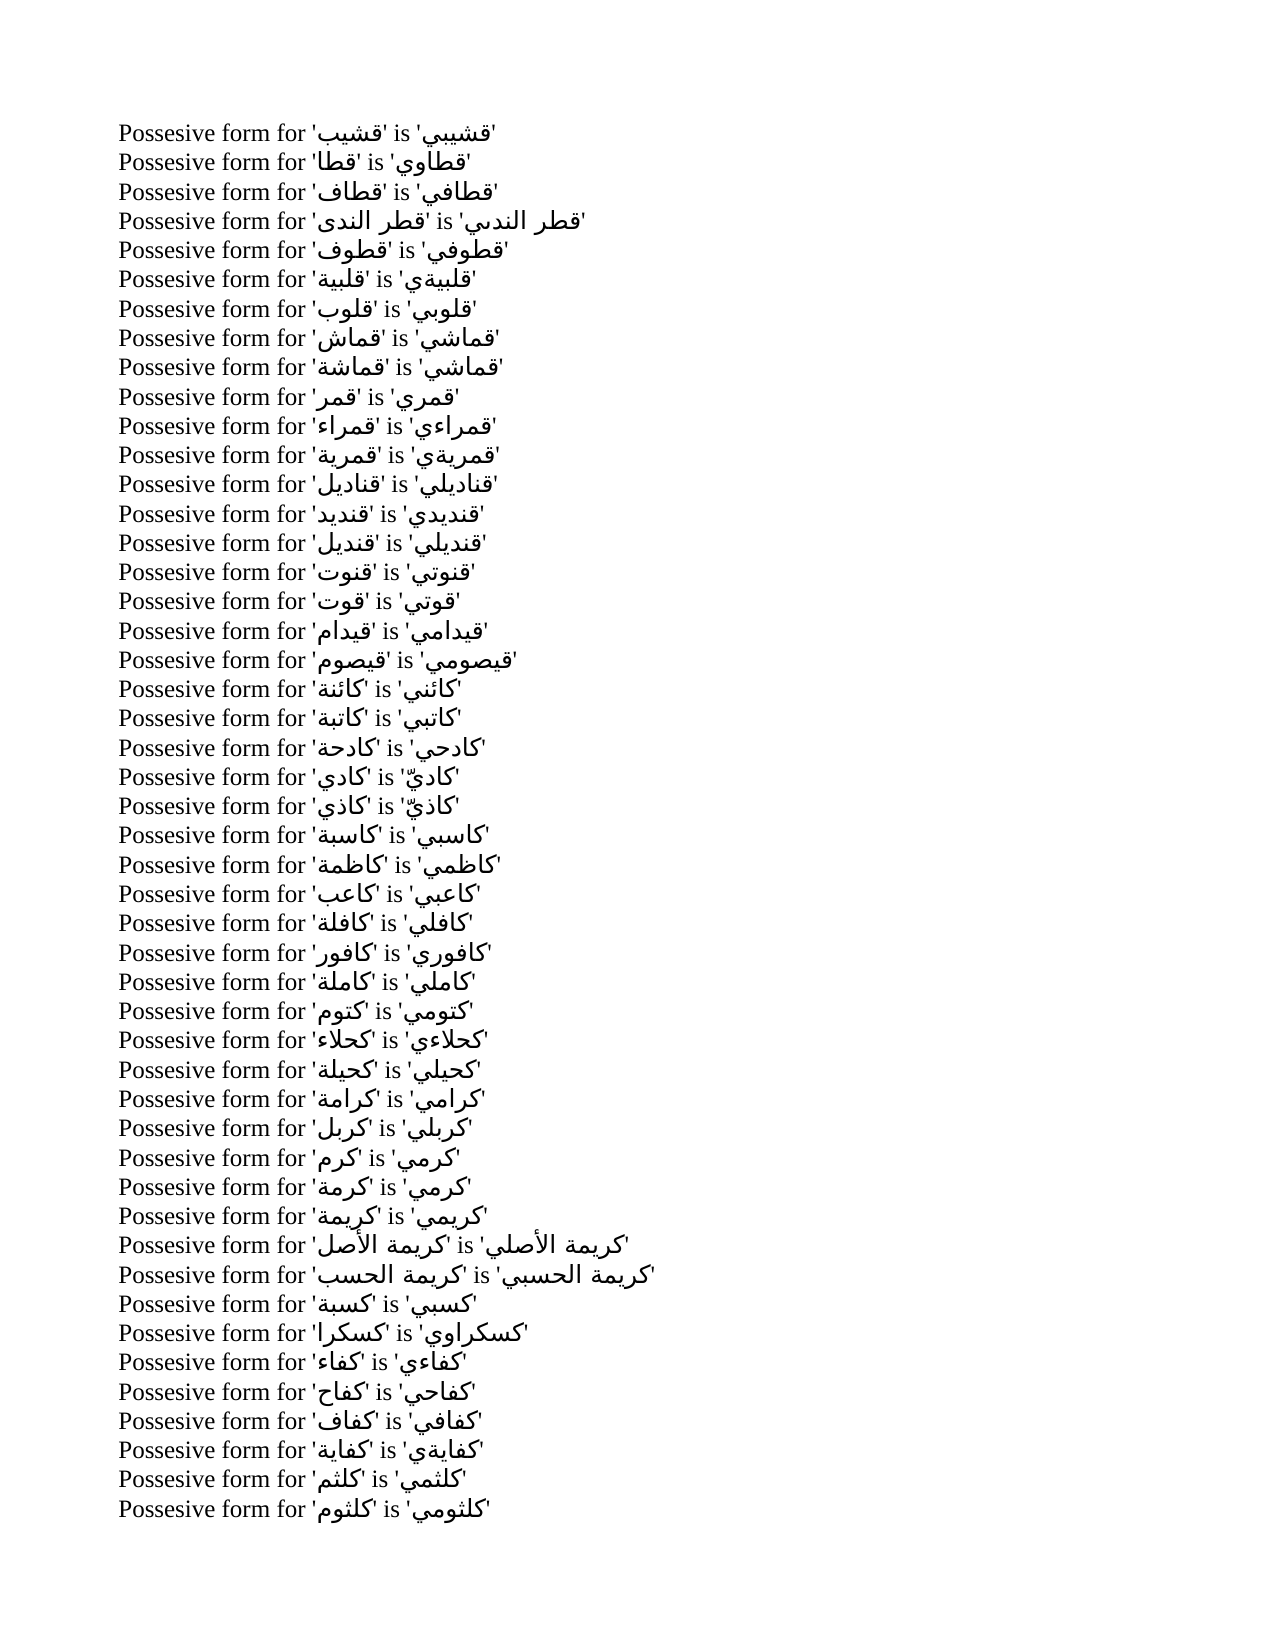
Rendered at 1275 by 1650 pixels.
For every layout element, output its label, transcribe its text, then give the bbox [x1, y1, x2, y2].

text Possesive form for 'قطا' is 'قطاوي' [118, 147, 1157, 177]
text Possesive form for 'كافلة' is 'كافلي' [118, 908, 1157, 938]
text Possesive form for 'كريمة الأصل' is 'كريمة الأصلي' [118, 1230, 1157, 1260]
text Possesive form for 'قطوف' is 'قطوفي' [118, 235, 1157, 264]
text Possesive form for 'كفاف' is 'كفافي' [118, 1406, 1157, 1435]
text Possesive form for 'قشيب' is 'قشيبي' [118, 118, 1157, 147]
text Possesive form for 'كاملة' is 'كاملي' [118, 967, 1157, 996]
text Possesive form for 'كحيلة' is 'كحيلي' [118, 1055, 1157, 1084]
text Possesive form for 'كرمة' is 'كرمي' [118, 1172, 1157, 1201]
text Possesive form for 'كاظمة' is 'كاظمي' [118, 850, 1157, 879]
text Possesive form for 'قمرية' is 'قمريةي' [118, 440, 1157, 469]
text Possesive form for 'كربل' is 'كربلي' [118, 1113, 1157, 1143]
text Possesive form for 'قناديل' is 'قناديلي' [118, 469, 1157, 499]
text Possesive form for 'قنديل' is 'قنديلي' [118, 528, 1157, 557]
text Possesive form for 'قطاف' is 'قطافي' [118, 177, 1157, 206]
text Possesive form for 'قطر الندى' is 'قطر الندىي' [118, 206, 1157, 235]
text Possesive form for 'كاذي' is 'كاذيّ' [118, 791, 1157, 821]
text Possesive form for 'كرم' is 'كرمي' [118, 1143, 1157, 1172]
text Possesive form for 'كاعب' is 'كاعبي' [118, 879, 1157, 908]
text Possesive form for 'كفاء' is 'كفاءي' [118, 1347, 1157, 1377]
text Possesive form for 'قيدام' is 'قيدامي' [118, 616, 1157, 645]
text Possesive form for 'كرامة' is 'كرامي' [118, 1084, 1157, 1113]
text Possesive form for 'كافور' is 'كافوري' [118, 938, 1157, 967]
text Possesive form for 'كلثم' is 'كلثمي' [118, 1464, 1157, 1494]
text Possesive form for 'كاتبة' is 'كاتبي' [118, 703, 1157, 733]
text Possesive form for 'قيصوم' is 'قيصومي' [118, 645, 1157, 674]
text Possesive form for 'كاسبة' is 'كاسبي' [118, 821, 1157, 850]
text Possesive form for 'كريمة' is 'كريمي' [118, 1201, 1157, 1230]
text Possesive form for 'قماش' is 'قماشي' [118, 323, 1157, 352]
text Possesive form for 'كفاح' is 'كفاحي' [118, 1377, 1157, 1406]
text Possesive form for 'قنوت' is 'قنوتي' [118, 557, 1157, 586]
text Possesive form for 'كريمة الحسب' is 'كريمة الحسبي' [118, 1260, 1157, 1289]
text Possesive form for 'كادحة' is 'كادحي' [118, 733, 1157, 762]
text Possesive form for 'قوت' is 'قوتي' [118, 586, 1157, 616]
text Possesive form for 'كحلاء' is 'كحلاءي' [118, 1026, 1157, 1055]
text Possesive form for 'كتوم' is 'كتومي' [118, 996, 1157, 1026]
text Possesive form for 'كائنة' is 'كائني' [118, 674, 1157, 703]
text Possesive form for 'كادي' is 'كاديّ' [118, 762, 1157, 791]
text Possesive form for 'قمر' is 'قمري' [118, 382, 1157, 411]
text Possesive form for 'قمراء' is 'قمراءي' [118, 411, 1157, 440]
text Possesive form for 'قنديد' is 'قنديدي' [118, 499, 1157, 528]
text Possesive form for 'كسكرا' is 'كسكراوي' [118, 1318, 1157, 1347]
text Possesive form for 'كفاية' is 'كفايةي' [118, 1435, 1157, 1464]
text Possesive form for 'قلبية' is 'قلبيةي' [118, 264, 1157, 294]
text Possesive form for 'قماشة' is 'قماشي' [118, 352, 1157, 382]
text Possesive form for 'كلثوم' is 'كلثومي' [118, 1494, 1157, 1523]
text Possesive form for 'كسبة' is 'كسبي' [118, 1289, 1157, 1318]
text Possesive form for 'قلوب' is 'قلوبي' [118, 294, 1157, 323]
